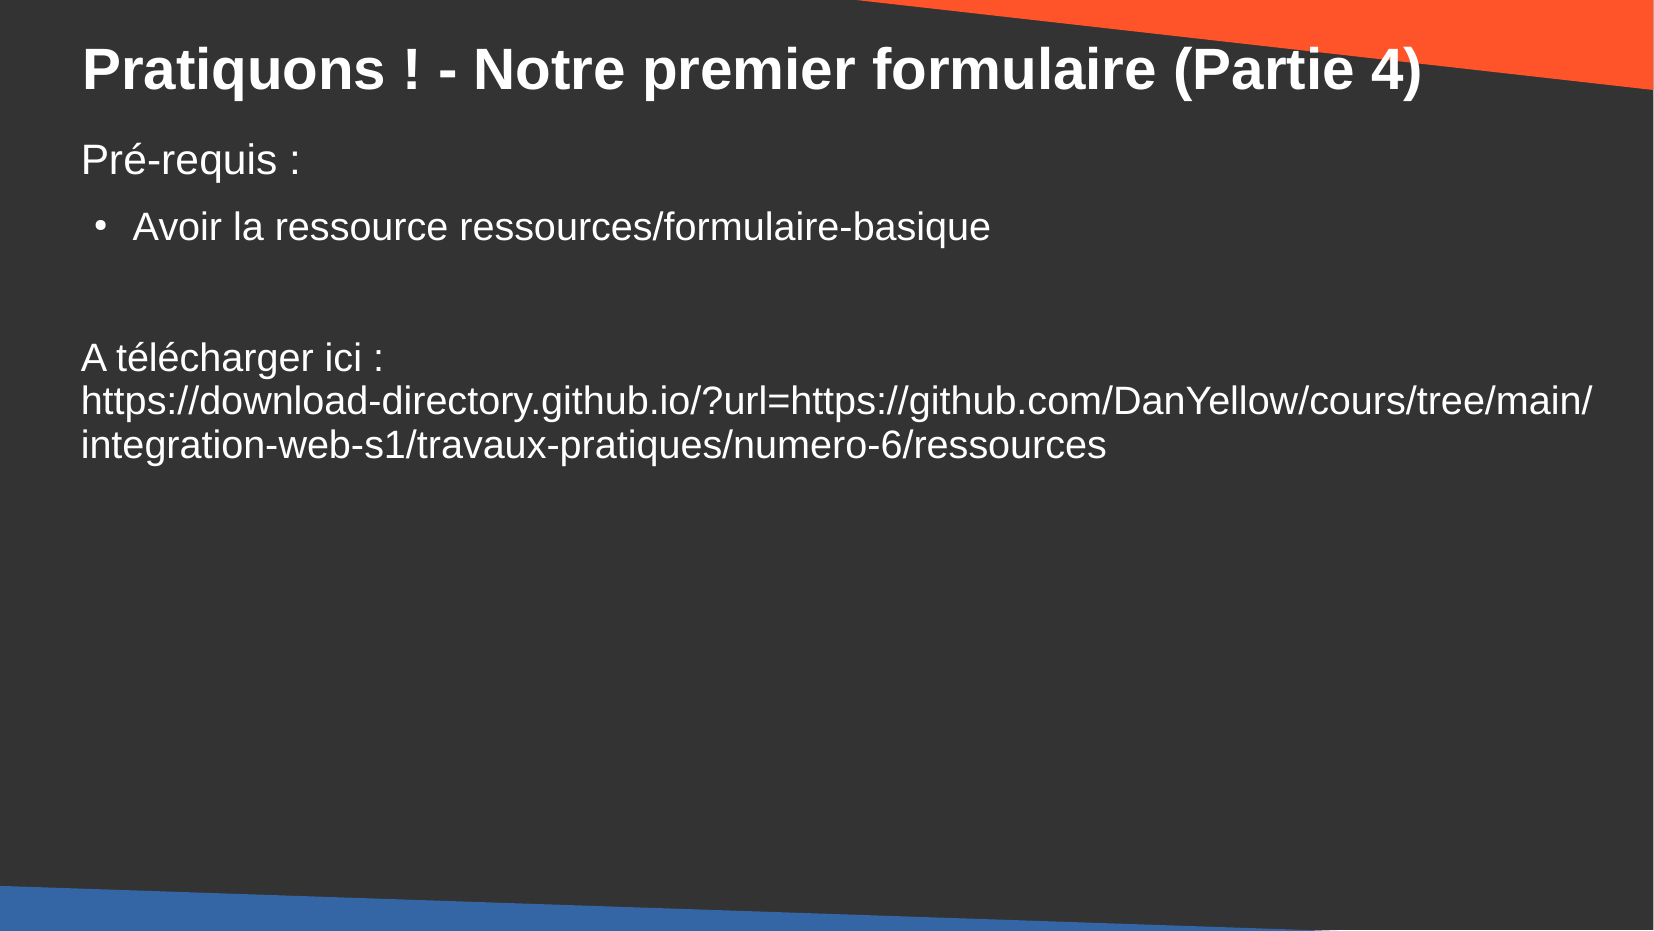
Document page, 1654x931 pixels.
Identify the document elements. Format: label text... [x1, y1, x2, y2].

title Pratiquons ! - Notre premier formulaire (Partie 4) [82, 37, 1571, 114]
text_box [0, 885, 1337, 931]
list Pré-requis : Avoir la ressource ressources/formulaire-basique A télécharger ici : https://download-directory.github.io/?url=https://github.com/DanYellow/cours/tree/main/integration-web-s1/travaux-pratiques/numero-6/ressources [80, 135, 1620, 473]
text_box [856, 0, 1654, 91]
